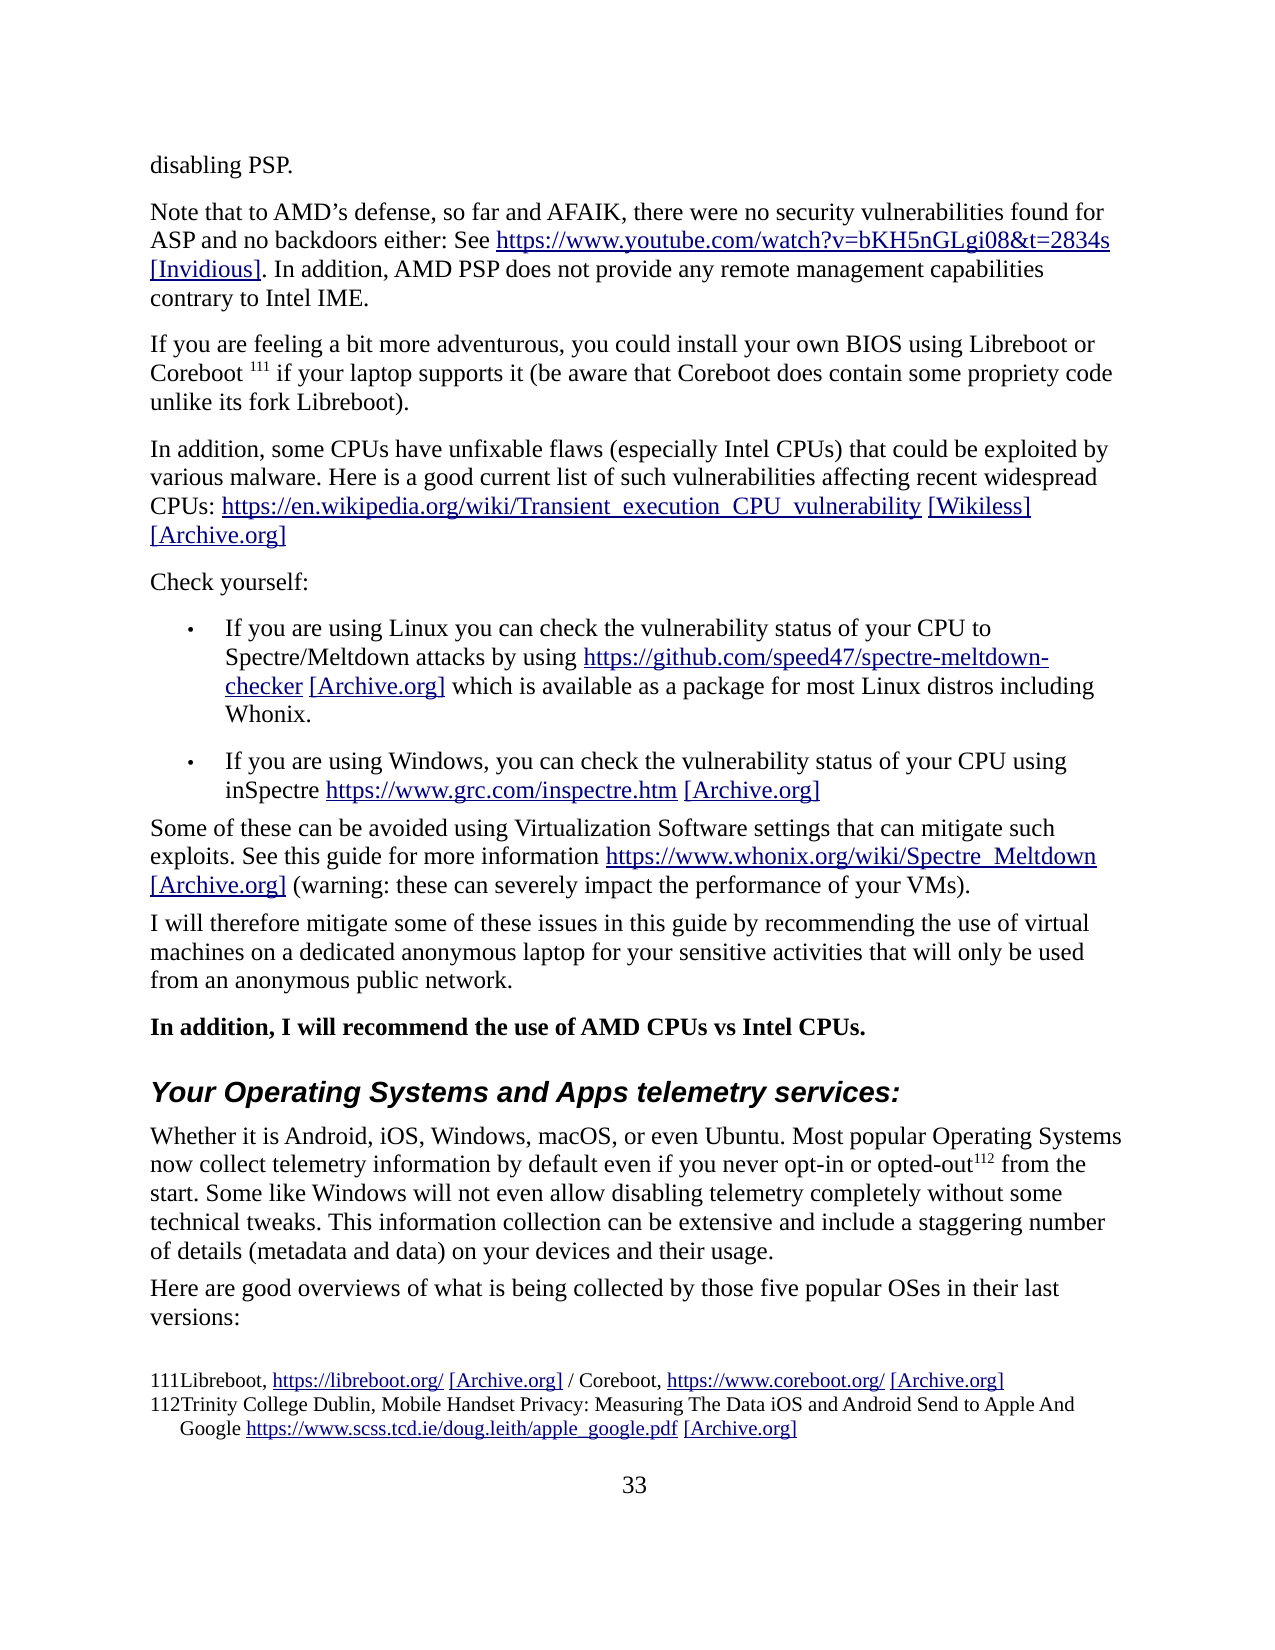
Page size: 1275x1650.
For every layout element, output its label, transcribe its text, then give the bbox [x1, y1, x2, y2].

list If you are using Linux you can check the vulnerability status of your CPU to Spectre/Meltdown attacks by using https://github.com/speed47/spectre-meltdown-checker [Archive.org] which is available as a package for most Linux distros including Whonix. [187, 613, 1125, 728]
text In addition, some CPUs have unfixable flaws (especially Intel CPUs) that could be exploited by various malware. Here is a good current list of such vulnerabilities affecting recent widespread CPUs: https://en.wikipedia.org/wiki/Transient_execution_CPU_vulnerability [Wikiless] [Archive.org] [150, 434, 1125, 549]
text In addition, I will recommend the use of AMD CPUs vs Intel CPUs. [150, 1012, 1125, 1041]
text Libreboot, https://libreboot.org/ [Archive.org] / Coreboot, https://www.coreboot.org/ [Archive.org] [150, 1368, 1125, 1392]
text Some of these can be avoided using Virtualization Software settings that can mitigate such exploits. See this guide for more information https://www.whonix.org/wiki/Spectre_Meltdown [Archive.org] (warning: these can severely impact the performance of your VMs). [150, 813, 1125, 899]
text Here are good overviews of what is being collected by those five popular OSes in their last versions: [150, 1273, 1125, 1331]
text I will therefore mitigate some of these issues in this guide by recommending the use of virtual machines on a dedicated anonymous laptop for your sensitive activities that will only be used from an anonymous public network. [150, 908, 1125, 994]
subtitle Your Operating Systems and Apps telemetry services: [150, 1075, 1125, 1108]
text Trinity College Dublin, Mobile Handset Privacy: Measuring The Data iOS and Android Send to Apple And Google https://www.scss.tcd.ie/doug.leith/apple_google.pdf [Archive.org] [150, 1392, 1125, 1440]
text If you are feeling a bit more adventurous, you could install your own BIOS using Libreboot or Coreboot if your laptop supports it (be aware that Coreboot does contain some propriety code unlike its fork Libreboot). [150, 329, 1125, 416]
list If you are using Windows, you can check the vulnerability status of your CPU using inSpectre https://www.grc.com/inspectre.htm [Archive.org] [187, 746, 1125, 804]
text Note that to AMD’s defense, so far and AFAIK, there were no security vulnerabilities found for ASP and no backdoors either: See https://www.youtube.com/watch?v=bKH5nGLgi08&t=2834s [Invidious]. In addition, AMD PSP does not provide any remote management capabilities contrary to Intel IME. [150, 197, 1125, 312]
text Whether it is Android, iOS, Windows, macOS, or even Ubuntu. Most popular Operating Systems now collect telemetry information by default even if you never opt-in or opted-out from the start. Some like Windows will not even allow disabling telemetry completely without some technical tweaks. This information collection can be extensive and include a staggering number of details (metadata and data) on your devices and their usage. [150, 1121, 1125, 1264]
text disabling PSP. [150, 150, 1125, 179]
text Check yourself: [150, 567, 1125, 595]
